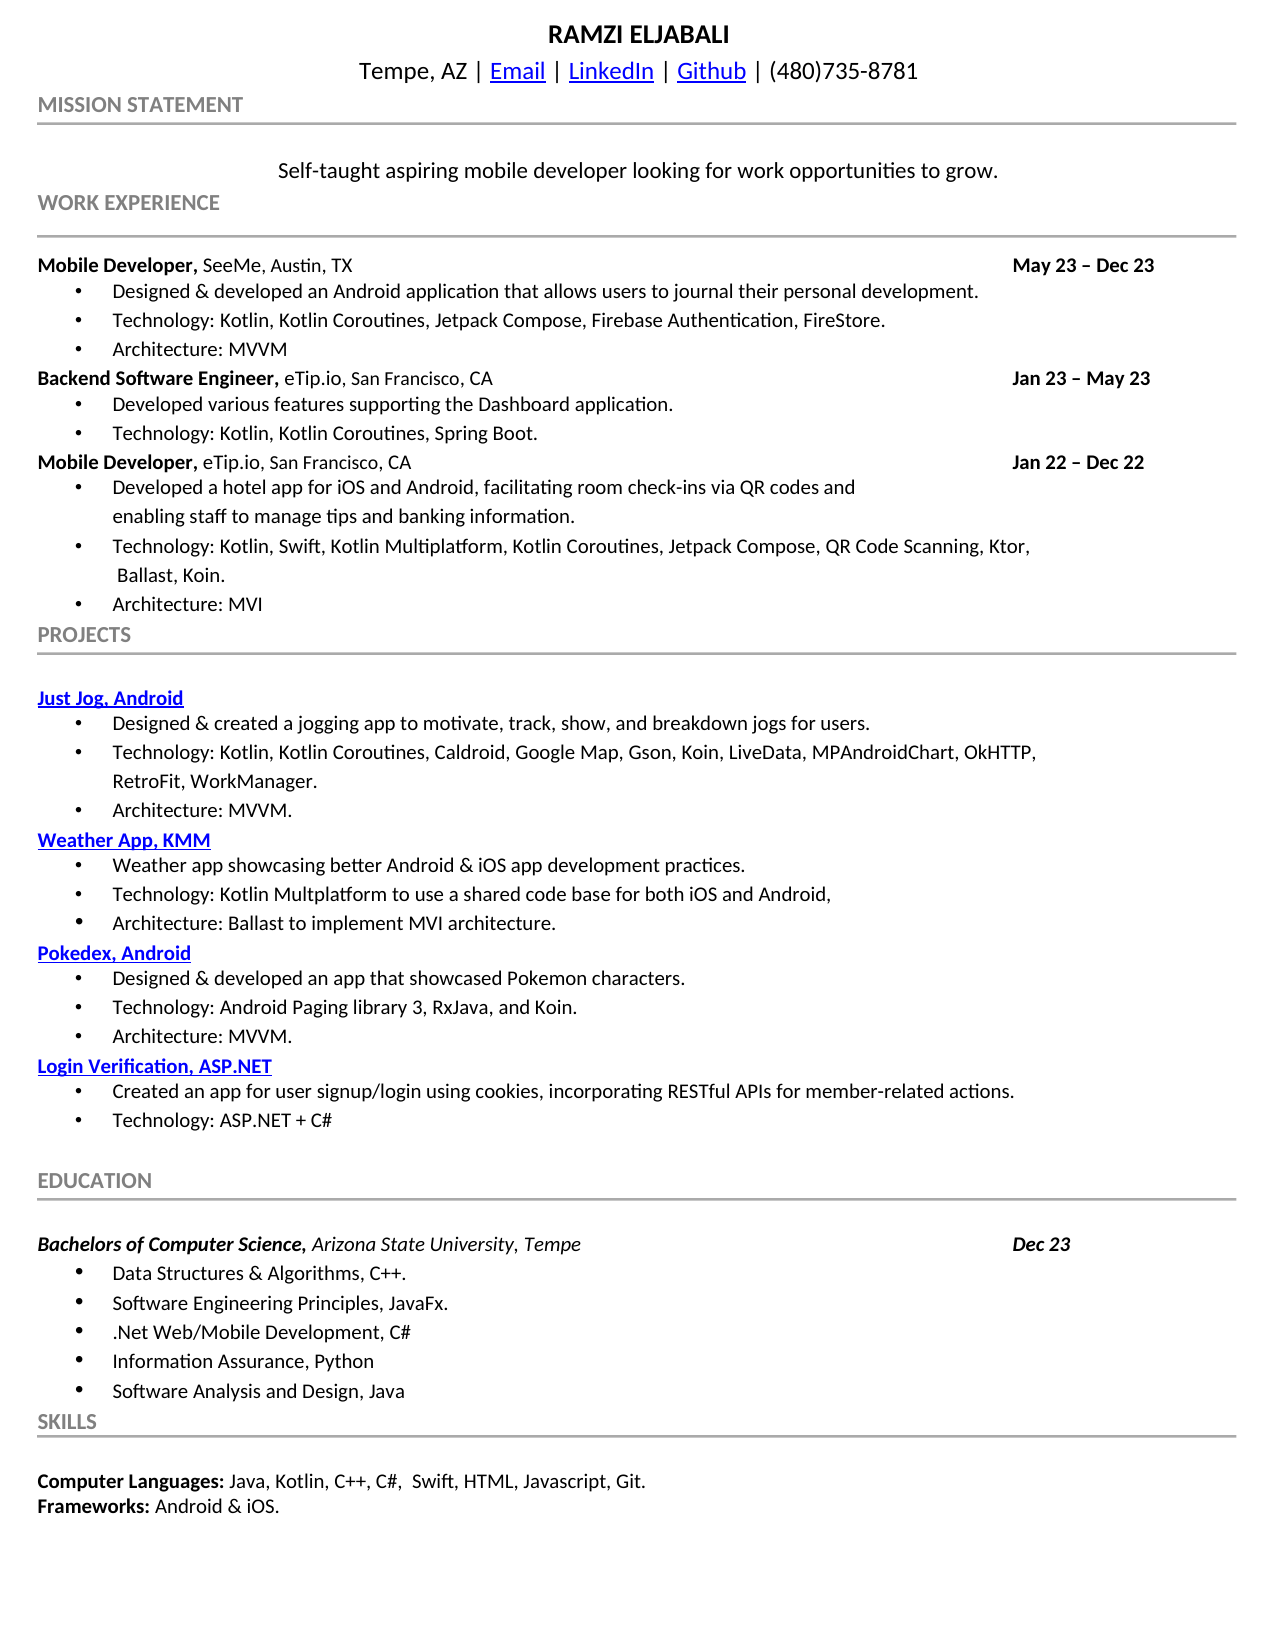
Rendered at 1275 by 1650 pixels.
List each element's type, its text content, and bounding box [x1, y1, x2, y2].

text Mobile Developer, eTip.io, San Francisco, CA Jan 22 – Dec 22 [37, 449, 1240, 474]
text Frameworks: Android & iOS. [37, 1494, 1240, 1519]
list Data Structures & Algorithms, C++. [75, 1260, 1240, 1286]
list Technology: Kotlin Multplatform to use a shared code base for both iOS and Android, [75, 881, 1240, 907]
text Login Verification, ASP.NET [37, 1053, 1240, 1078]
list Architecture: Ballast to implement MVI architecture. [75, 911, 1240, 936]
list Architecture: MVVM [75, 336, 1240, 362]
list Weather app showcasing better Android & iOS app development practices. [75, 852, 1240, 878]
text RAMZI ELJABALI Tempe, AZ | Email | LinkedIn | Github | (480)735-8781 [37, 18, 1240, 86]
list Technology: Kotlin, Kotlin Coroutines, Spring Boot. [75, 420, 1240, 445]
list Architecture: MVI [75, 591, 1240, 617]
list Software Engineering Principles, JavaFx. [75, 1290, 1240, 1315]
text Mobile Developer, SeeMe, Austin, TX May 23 – Dec 23 [37, 252, 1240, 278]
list Software Analysis and Design, Java [75, 1378, 1240, 1403]
list Developed various features supporting the Dashboard application. [75, 391, 1240, 416]
text EDUCATION Bachelors of Computer Science, Arizona State University, Tempe Dec 23 [37, 1166, 1240, 1257]
list Designed & created a jogging app to motivate, track, show, and breakdown jogs for users. [75, 710, 1240, 736]
list Architecture: MVVM. [75, 1024, 1240, 1049]
text Backend Software Engineer, eTip.io, San Francisco, CA Jan 23 – May 23 [37, 365, 1240, 391]
list Technology: Kotlin, Kotlin Coroutines, Jetpack Compose, Firebase Authentication, FireStore. [75, 307, 1240, 332]
list Designed & developed an app that showcased Pokemon characters. [75, 965, 1240, 991]
text SKILLS [37, 1407, 1240, 1435]
list Information Assurance, Python [75, 1348, 1240, 1374]
list enabling staff to manage tips and banking information. [75, 504, 1240, 529]
list .Net Web/Mobile Development, C# [75, 1319, 1240, 1345]
list RetroFit, WorkManager. [75, 768, 1240, 794]
text Weather App, KMM [37, 827, 1240, 852]
text PROJECTS [37, 620, 1240, 681]
list Technology: Kotlin, Swift, Kotlin Multiplatform, Kotlin Coroutines, Jetpack Compose, QR Code Scanning, Ktor, [75, 533, 1240, 558]
list Developed a hotel app for iOS and Android, facilitating room check-ins via QR codes and [75, 474, 1240, 500]
list Technology: ASP.NET + C# [75, 1107, 1240, 1133]
text Just Jog, Android [37, 685, 1240, 710]
list Ballast, Koin. [75, 562, 1240, 587]
text MISSION STATEMENT [37, 90, 1240, 152]
list Created an app for user signup/login using cookies, incorporating RESTful APIs for member-related actions. [75, 1078, 1240, 1104]
text Pokedex, Android [37, 940, 1240, 965]
list Technology: Kotlin, Kotlin Coroutines, Caldroid, Google Map, Gson, Koin, LiveData, MPAndroidChart, OkHTTP, [75, 739, 1240, 765]
list Designed & developed an Android application that allows users to journal their personal development. [75, 278, 1240, 303]
list Technology: Android Paging library 3, RxJava, and Koin. [75, 994, 1240, 1020]
text WORK EXPERIENCE [37, 188, 1240, 249]
text Self-taught aspiring mobile developer looking for work opportunities to grow. [37, 156, 1240, 184]
list Architecture: MVVM. [75, 798, 1240, 823]
text Computer Languages: Java, Kotlin, C++, C#, Swift, HTML, Javascript, Git. [37, 1468, 1240, 1494]
